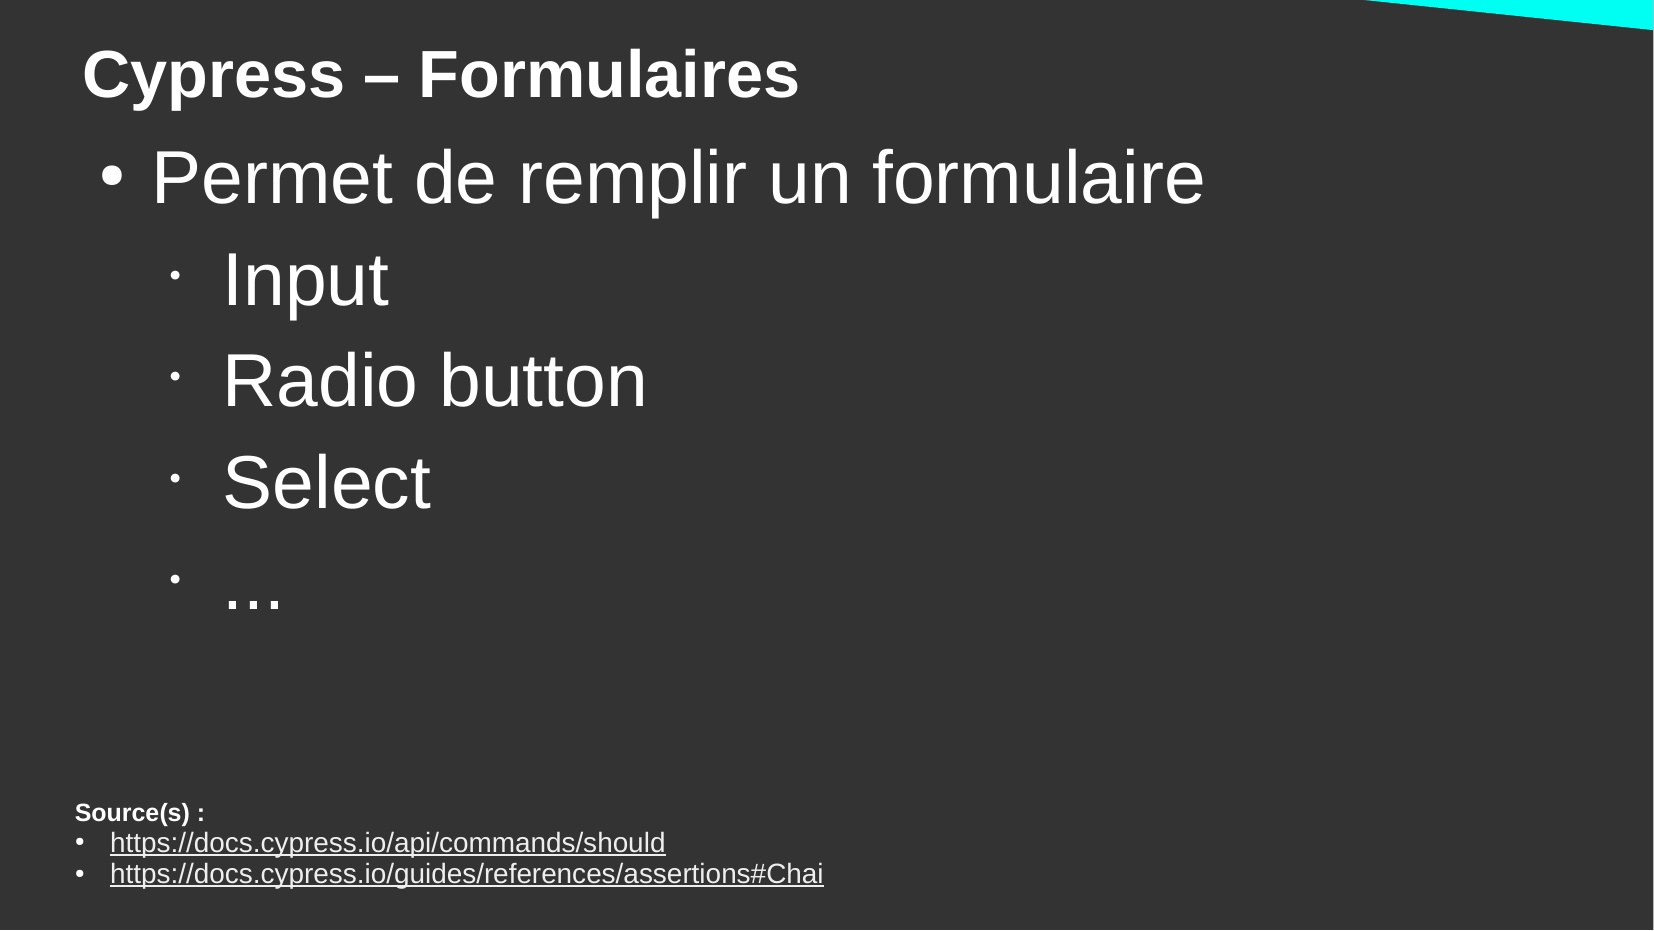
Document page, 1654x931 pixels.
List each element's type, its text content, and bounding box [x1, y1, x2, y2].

text_box [1364, 0, 1654, 31]
title Cypress – Formulaires [82, 37, 1158, 112]
text_box Source(s) : https://docs.cypress.io/api/commands/should https://docs.cypress.io/guides/references/assertions#Chai [60, 791, 1546, 898]
list Permet de remplir un formulaire Input Radio button Select ... [80, 135, 1619, 768]
